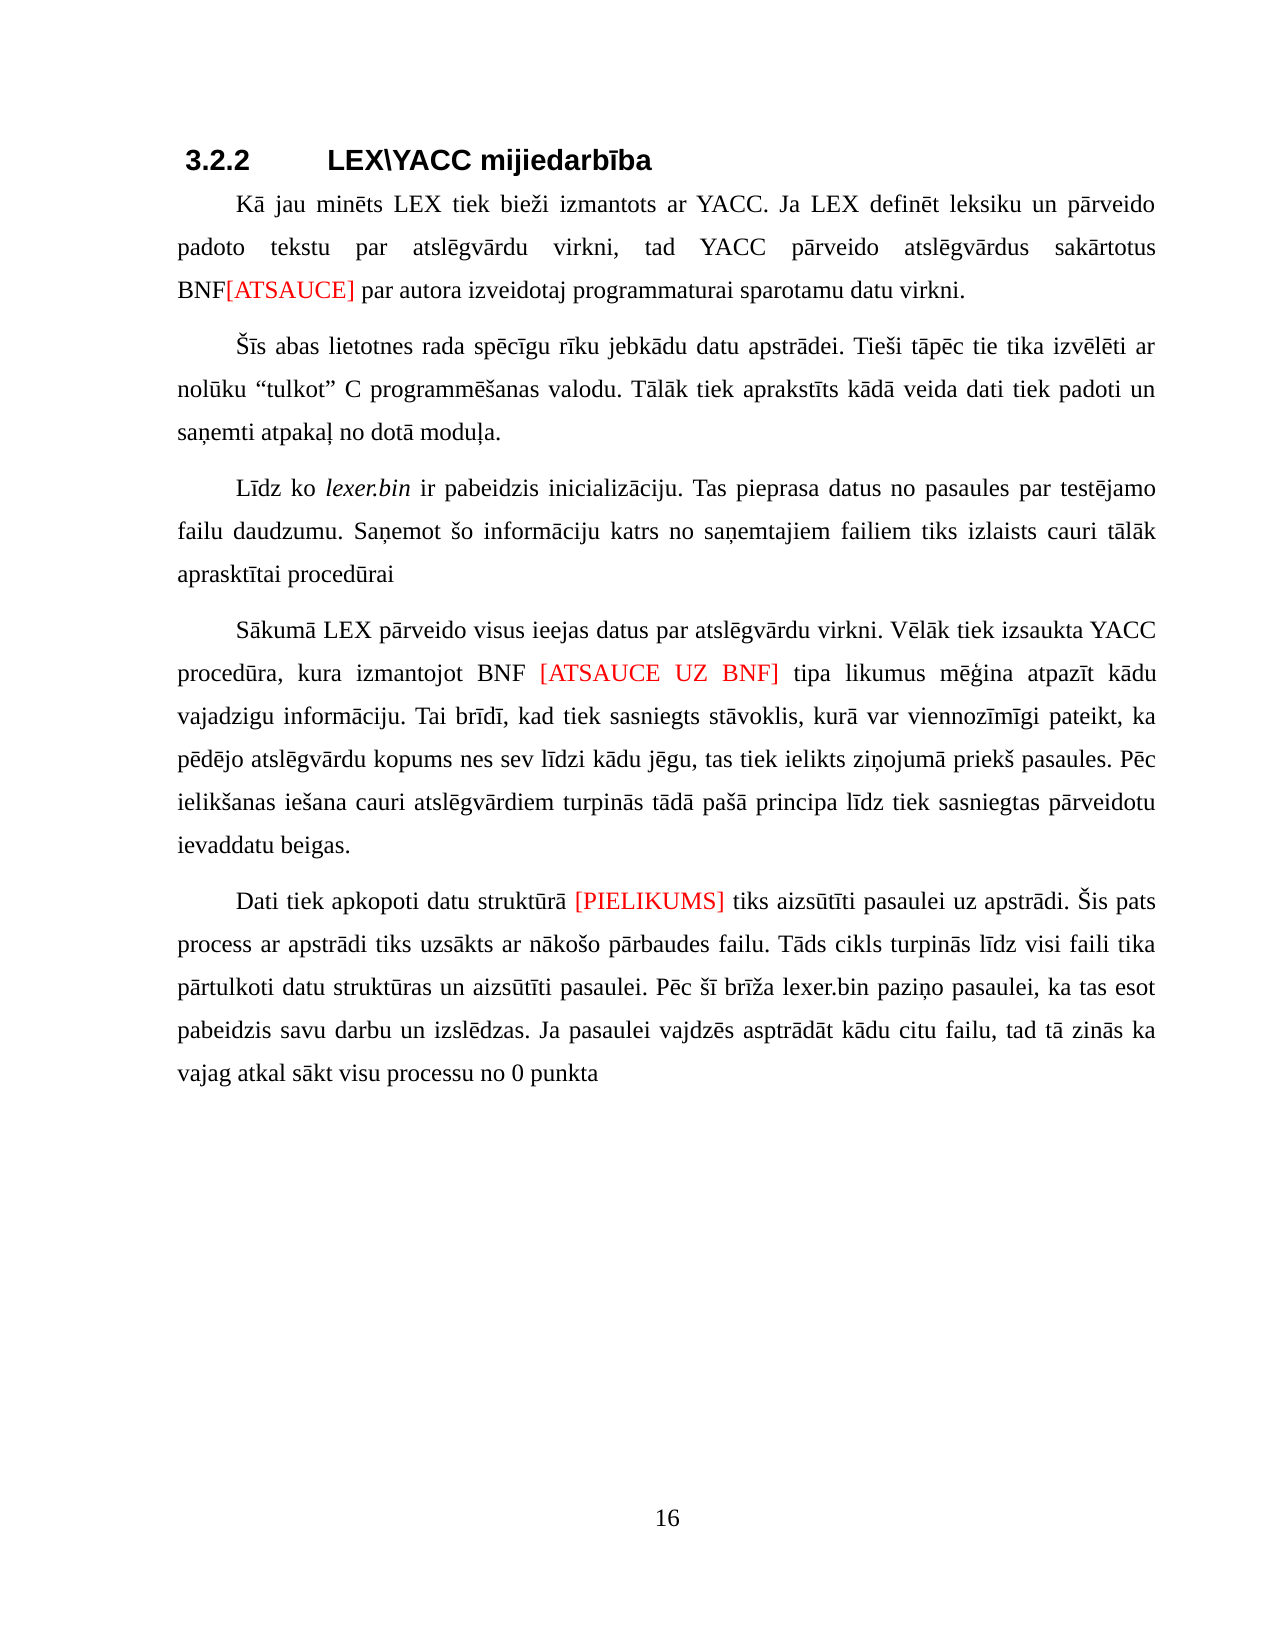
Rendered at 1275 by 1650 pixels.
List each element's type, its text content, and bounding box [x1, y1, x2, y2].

subtitle LEX\YACC mijiedarbība [177, 143, 1157, 177]
text Dati tiek apkopoti datu struktūrā [PIELIKUMS] tiks aizsūtīti pasaulei uz apstrādi. Šis pats process ar apstrādi tiks uzsākts ar nākošo pārbaudes failu. Tāds cikls turpinās līdz visi faili tika pārtulkoti datu struktūras un aizsūtīti pasaulei. Pēc šī brīža lexer.bin paziņo pasaulei, ka tas esot pabeidzis savu darbu un izslēdzas. Ja pasaulei vajdzēs asptrādāt kādu citu failu, tad tā zinās ka vajag atkal sākt visu processu no 0 punkta [177, 886, 1157, 1087]
text Šīs abas lietotnes rada spēcīgu rīku jebkādu datu apstrādei. Tieši tāpēc tie tika izvēlēti ar nolūku “tulkot” C programmēšanas valodu. Tālāk tiek aprakstīts kādā veida dati tiek padoti un saņemti atpakaļ no dotā moduļa. [177, 331, 1157, 446]
text Sākumā LEX pārveido visus ieejas datus par atslēgvārdu virkni. Vēlāk tiek izsaukta YACC procedūra, kura izmantojot BNF [ATSAUCE UZ BNF] tipa likumus mēģina atpazīt kādu vajadzigu informāciju. Tai brīdī, kad tiek sasniegts stāvoklis, kurā var viennozīmīgi pateikt, ka pēdējo atslēgvārdu kopums nes sev līdzi kādu jēgu, tas tiek ielikts ziņojumā priekš pasaules. Pēc ielikšanas iešana cauri atslēgvārdiem turpinās tādā pašā principa līdz tiek sasniegtas pārveidotu ievaddatu beigas. [177, 615, 1157, 859]
text Līdz ko lexer.bin ir pabeidzis inicializāciju. Tas pieprasa datus no pasaules par testējamo failu daudzumu. Saņemot šo informāciju katrs no saņemtajiem failiem tiks izlaists cauri tālāk aprasktītai procedūrai [177, 473, 1157, 588]
text Kā jau minēts LEX tiek bieži izmantots ar YACC. Ja LEX definēt leksiku un pārveido padoto tekstu par atslēgvārdu virkni, tad YACC pārveido atslēgvārdus sakārtotus BNF[ATSAUCE] par autora izveidotaj programmaturai sparotamu datu virkni. [177, 189, 1157, 304]
